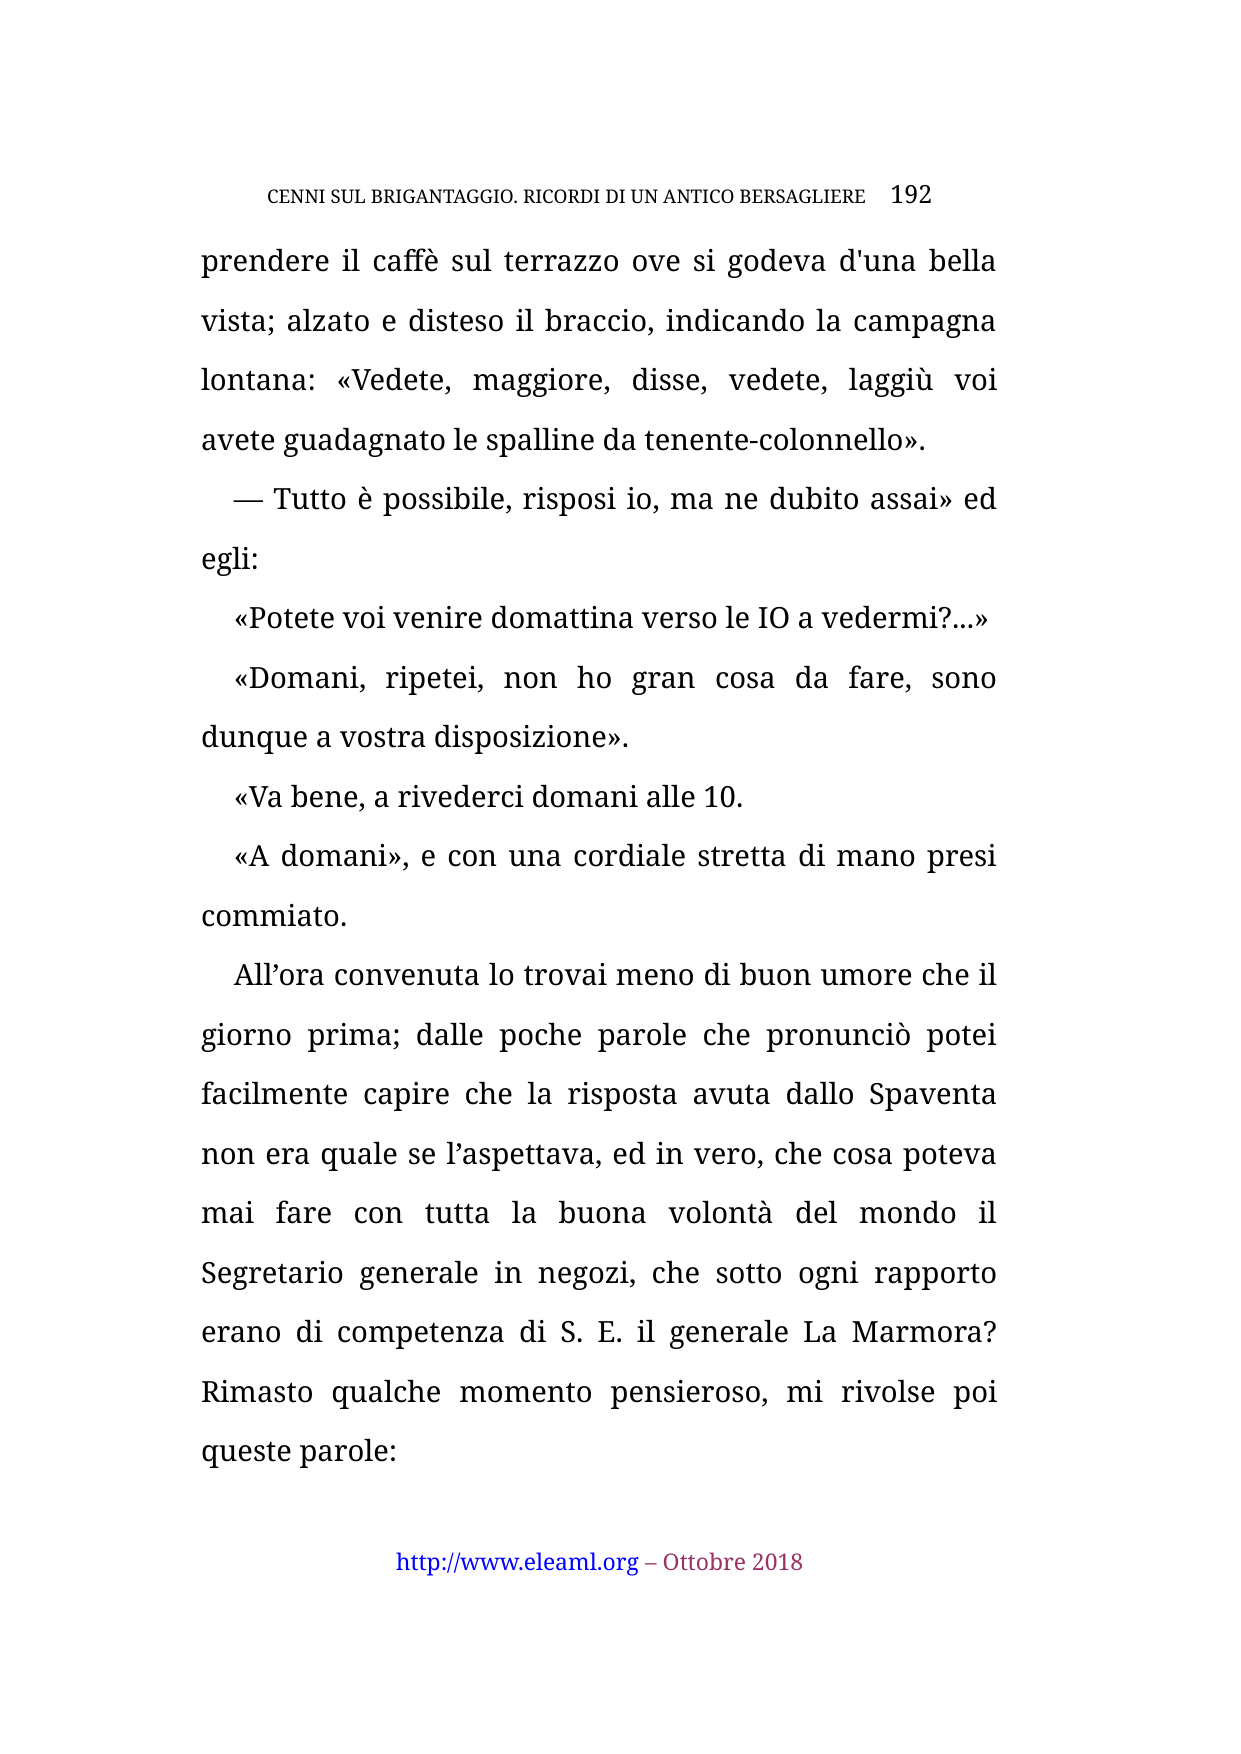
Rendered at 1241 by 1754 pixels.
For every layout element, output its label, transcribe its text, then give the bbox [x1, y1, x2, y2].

text «Potete voi venire domattina verso le IO a vedermi?...» [201, 598, 998, 637]
text «Domani, ripetei, non ho gran cosa da fare, sono dunque a vostra disposizione». [201, 657, 998, 756]
text «A domani», e con una cordiale stretta di mano presi commiato. [201, 836, 998, 935]
text — Tutto è possibile, risposi io, ma ne dubito assai» ed egli: [201, 479, 998, 578]
text All’ora convenuta lo trovai meno di buon umore che il giorno prima; dalle poche parole che pronunciò potei facilmente capire che la risposta avuta dallo Spaventa non era quale se l’aspettava, ed in vero, che cosa poteva mai fare con tutta la buona volontà del mondo il Segretario generale in negozi, che sotto ogni rapporto erano di competenza di S. E. il generale La Marmora? Rimasto qualche momento pensieroso, mi rivolse poi queste parole: [201, 954, 998, 1470]
text «Va bene, a rivederci domani alle 10. [201, 776, 998, 816]
text prendere il caffè sul terrazzo ove si godeva d'una bella vista; alzato e disteso il braccio, indicando la campagna lontana: «Vedete, maggiore, disse, vedete, laggiù voi avete guadagnato le spalline da tenente-colonnello». [201, 241, 998, 459]
